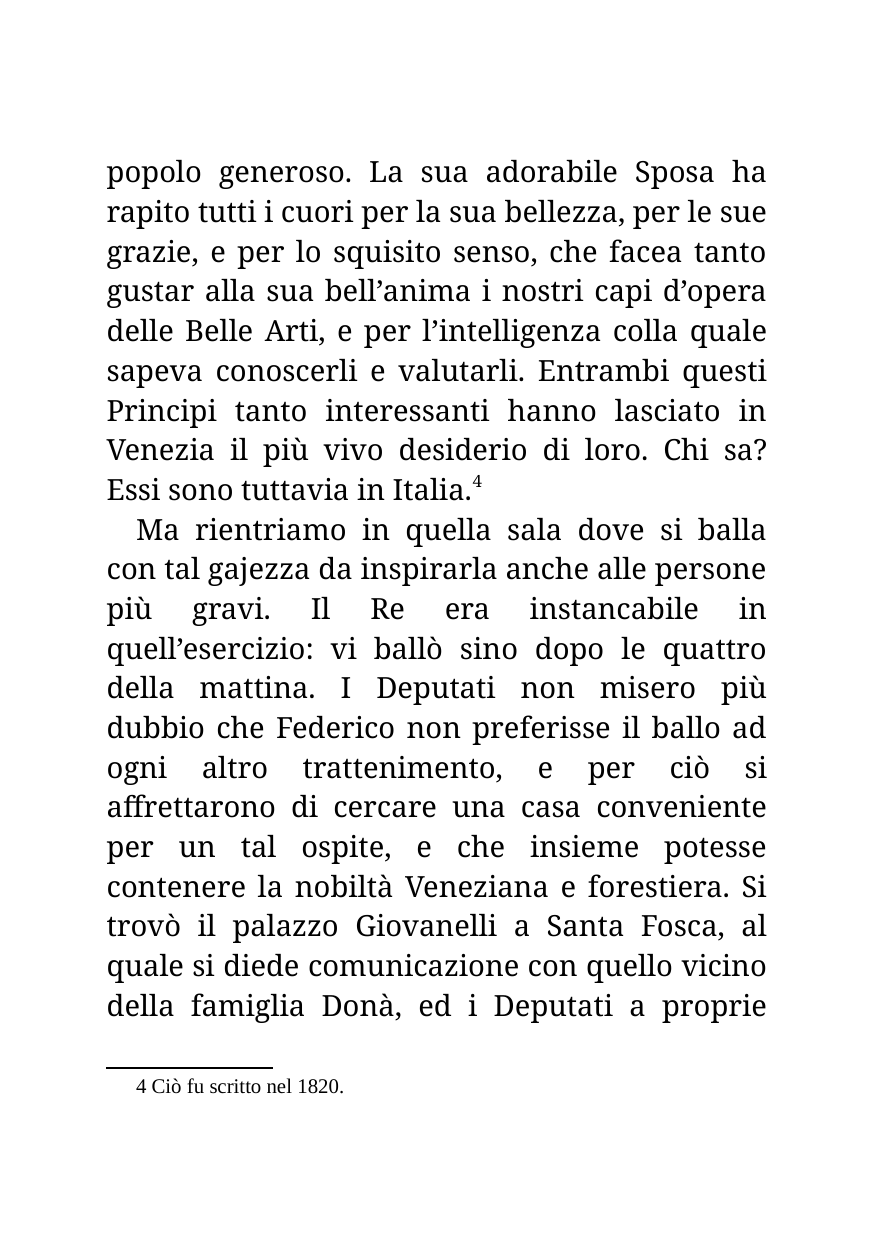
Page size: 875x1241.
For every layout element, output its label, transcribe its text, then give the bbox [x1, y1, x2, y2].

text Ciò fu scritto nel 1820. [106, 1074, 768, 1098]
text Ma rientriamo in quella sala dove si balla con tal gajezza da inspirarla anche alle persone più gravi. Il Re era instancabile in quell’esercizio: vi ballò sino dopo le quattro della mattina. I Deputati non misero più dubbio che Federico non preferisse il ballo ad ogni altro trattenimento, e per ciò si affrettarono di cercare una casa conveniente per un tal ospite, e che insieme potesse contenere la nobiltà Veneziana e forestiera. Si trovò il palazzo Giovanelli a Santa Fosca, al quale si diede comunicazione con quello vicino della famiglia Donà, ed i Deputati a proprie [106, 509, 768, 1025]
text popolo generoso. La sua adorabile Sposa ha rapito tutti i cuori per la sua bellezza, per le sue grazie, e per lo squisito senso, che facea tanto gustar alla sua bell’anima i nostri capi d’opera delle Belle Arti, e per l’intelligenza colla quale sapeva conoscerli e valutarli. Entrambi questi Principi tanto interessanti hanno lasciato in Venezia il più vivo desiderio di loro. Chi sa? Essi sono tuttavia in Italia. [106, 152, 768, 509]
